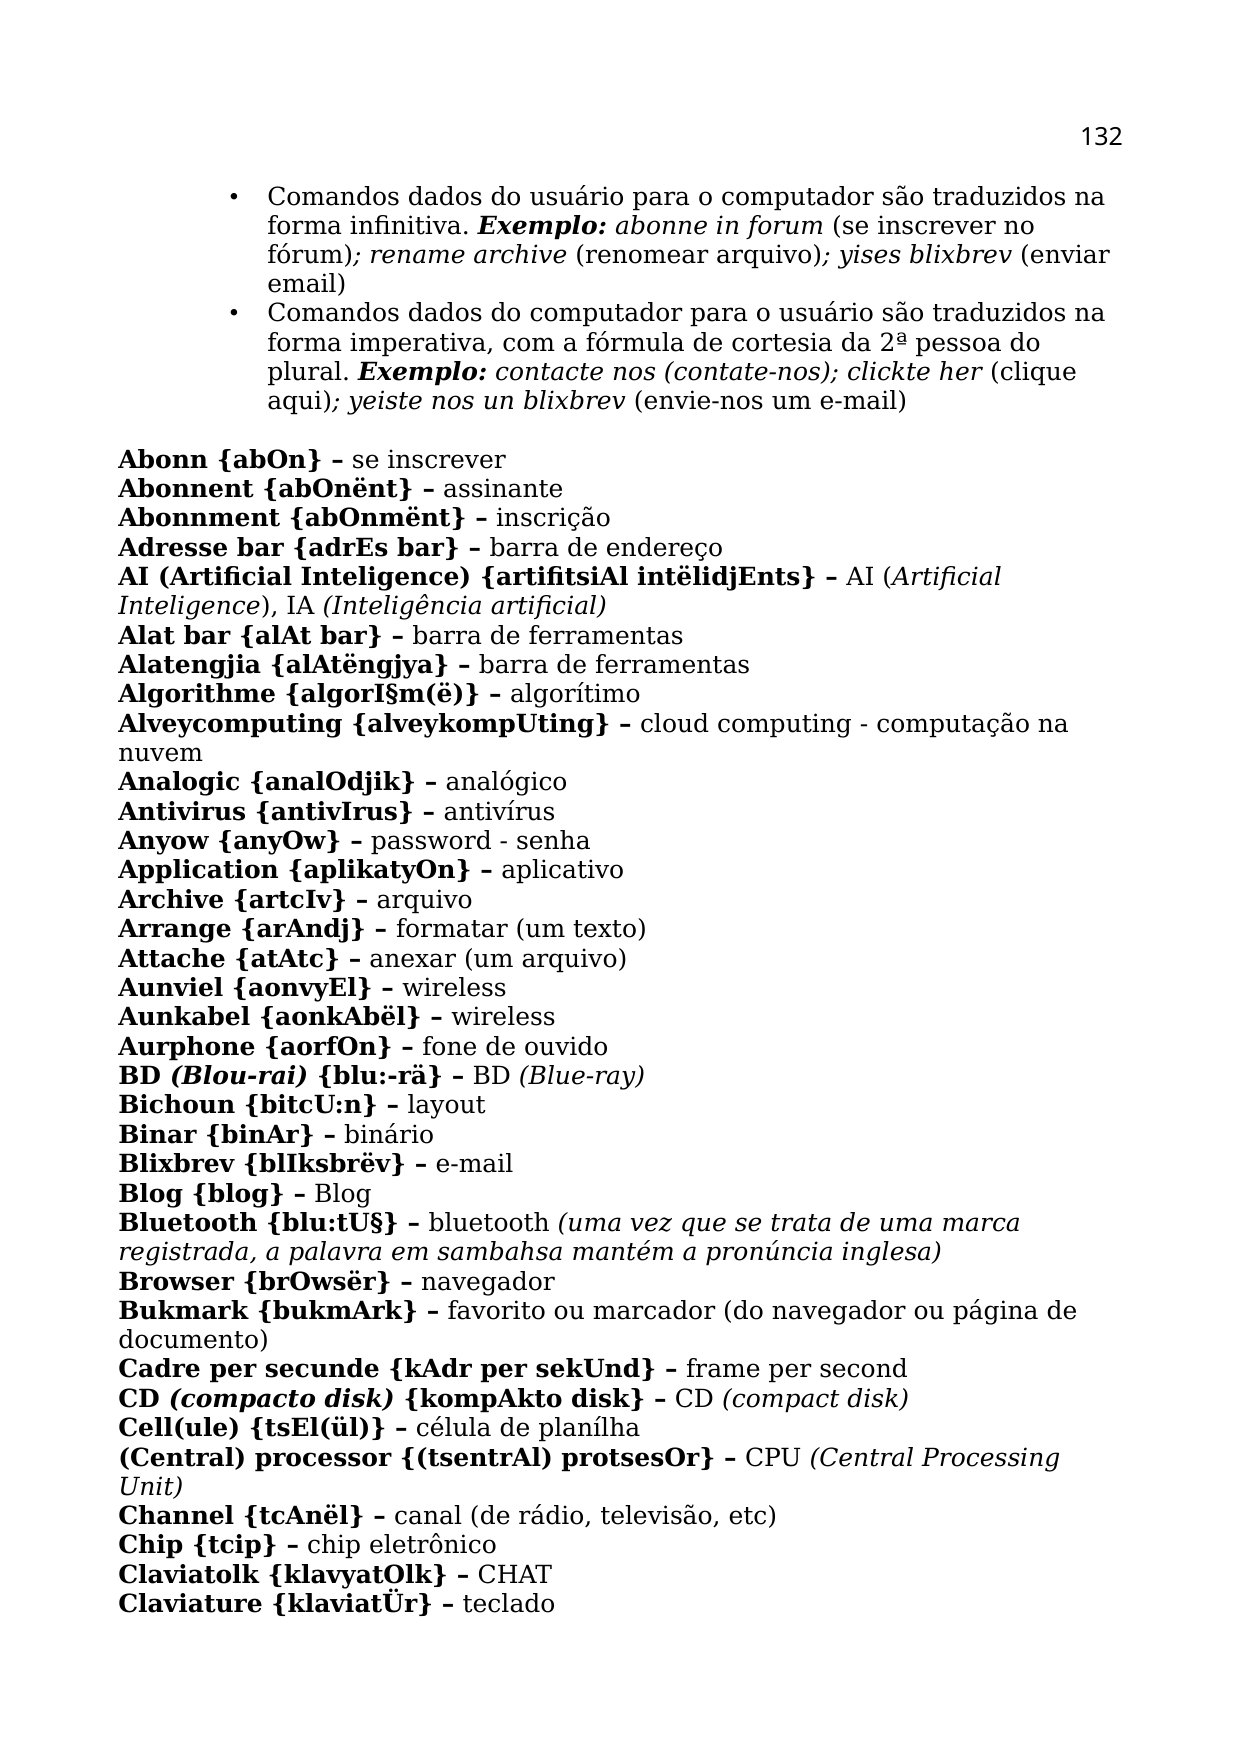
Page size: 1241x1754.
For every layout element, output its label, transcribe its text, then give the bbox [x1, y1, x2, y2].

text Archive {artcIv} – arquivo [118, 885, 1123, 914]
text Application {aplikatyOn} – aplicativo [118, 855, 1123, 885]
text Aunkabel {aonkAbël} – wireless [118, 1002, 1123, 1032]
text Abonn {abOn} – se inscrever [118, 444, 1123, 474]
text Bichoun {bitcU:n} – layout [118, 1090, 1123, 1120]
list Comandos dados do usuário para o computador são traduzidos na forma infinitiva. Exemplo: abonne in forum (se inscrever no fórum); rename archive (renomear arquivo); yises blixbrev (enviar email) [229, 182, 1123, 298]
text Aurphone {aorfOn} – fone de ouvido [118, 1032, 1123, 1061]
text Abonnment {abOnmënt} – inscrição [118, 503, 1123, 533]
text Bluetooth {blu:tU§} – bluetooth (uma vez que se trata de uma marca registrada, a palavra em sambahsa mantém a pronúncia inglesa) [118, 1208, 1123, 1266]
text Blixbrev {blIksbrëv} – e-mail [118, 1149, 1123, 1178]
text Browser {brOwsër} – navegador [118, 1266, 1123, 1296]
text (Central) processor {(tsentrAl) protsesOr} – CPU (Central Processing Unit) [118, 1442, 1123, 1501]
text Chip {tcip} – chip eletrônico [118, 1530, 1123, 1560]
text Arrange {arAndj} – formatar (um texto) [118, 914, 1123, 943]
text Blog {blog} – Blog [118, 1178, 1123, 1208]
text Claviatolk {klavyatOlk} – CHAT [118, 1560, 1123, 1589]
text Analogic {analOdjik} – analógico [118, 767, 1123, 797]
text Cell(ule) {tsEl(ül)} – célula de planílha [118, 1413, 1123, 1442]
text Alat bar {alAt bar} – barra de ferramentas [118, 621, 1123, 650]
text Channel {tcAnël} – canal (de rádio, televisão, etc) [118, 1501, 1123, 1530]
text Claviature {klaviatÜr} – teclado [118, 1589, 1123, 1618]
text Alveycomputing {alveykompUting} – cloud computing - computação na nuvem [118, 709, 1123, 767]
text Alatengjia {alAtëngjya} – barra de ferramentas [118, 650, 1123, 679]
text Algorithme {algorI§m(ë)} – algorítimo [118, 679, 1123, 709]
text Abonnent {abOnënt} – assinante [118, 474, 1123, 503]
list Comandos dados do computador para o usuário são traduzidos na forma imperativa, com a fórmula de cortesia da 2ª pessoa do plural. Exemplo: contacte nos (contate-nos); clickte her (clique aqui); yeiste nos un blixbrev (envie-nos um e-mail) [229, 298, 1123, 415]
text Aunviel {aonvyEl} – wireless [118, 973, 1123, 1002]
text AI (Artificial Inteligence) {artifitsiAl intëlidjEnts} – AI (Artificial Inteligence), IA (Inteligência artificial) [118, 562, 1123, 621]
text Binar {binAr} – binário [118, 1120, 1123, 1149]
text Anyow {anyOw} – password - senha [118, 826, 1123, 855]
text Adresse bar {adrEs bar} – barra de endereço [118, 533, 1123, 562]
text Bukmark {bukmArk} – favorito ou marcador (do navegador ou página de documento) [118, 1296, 1123, 1354]
text Cadre per secunde {kAdr per sekUnd} – frame per second [118, 1354, 1123, 1384]
text Antivirus {antivIrus} – antivírus [118, 797, 1123, 826]
text Attache {atAtc} – anexar (um arquivo) [118, 943, 1123, 973]
text CD (compacto disk) {kompAkto disk} – CD (compact disk) [118, 1384, 1123, 1413]
text BD (Blou-rai) {blu:-rä} – BD (Blue-ray) [118, 1061, 1123, 1090]
